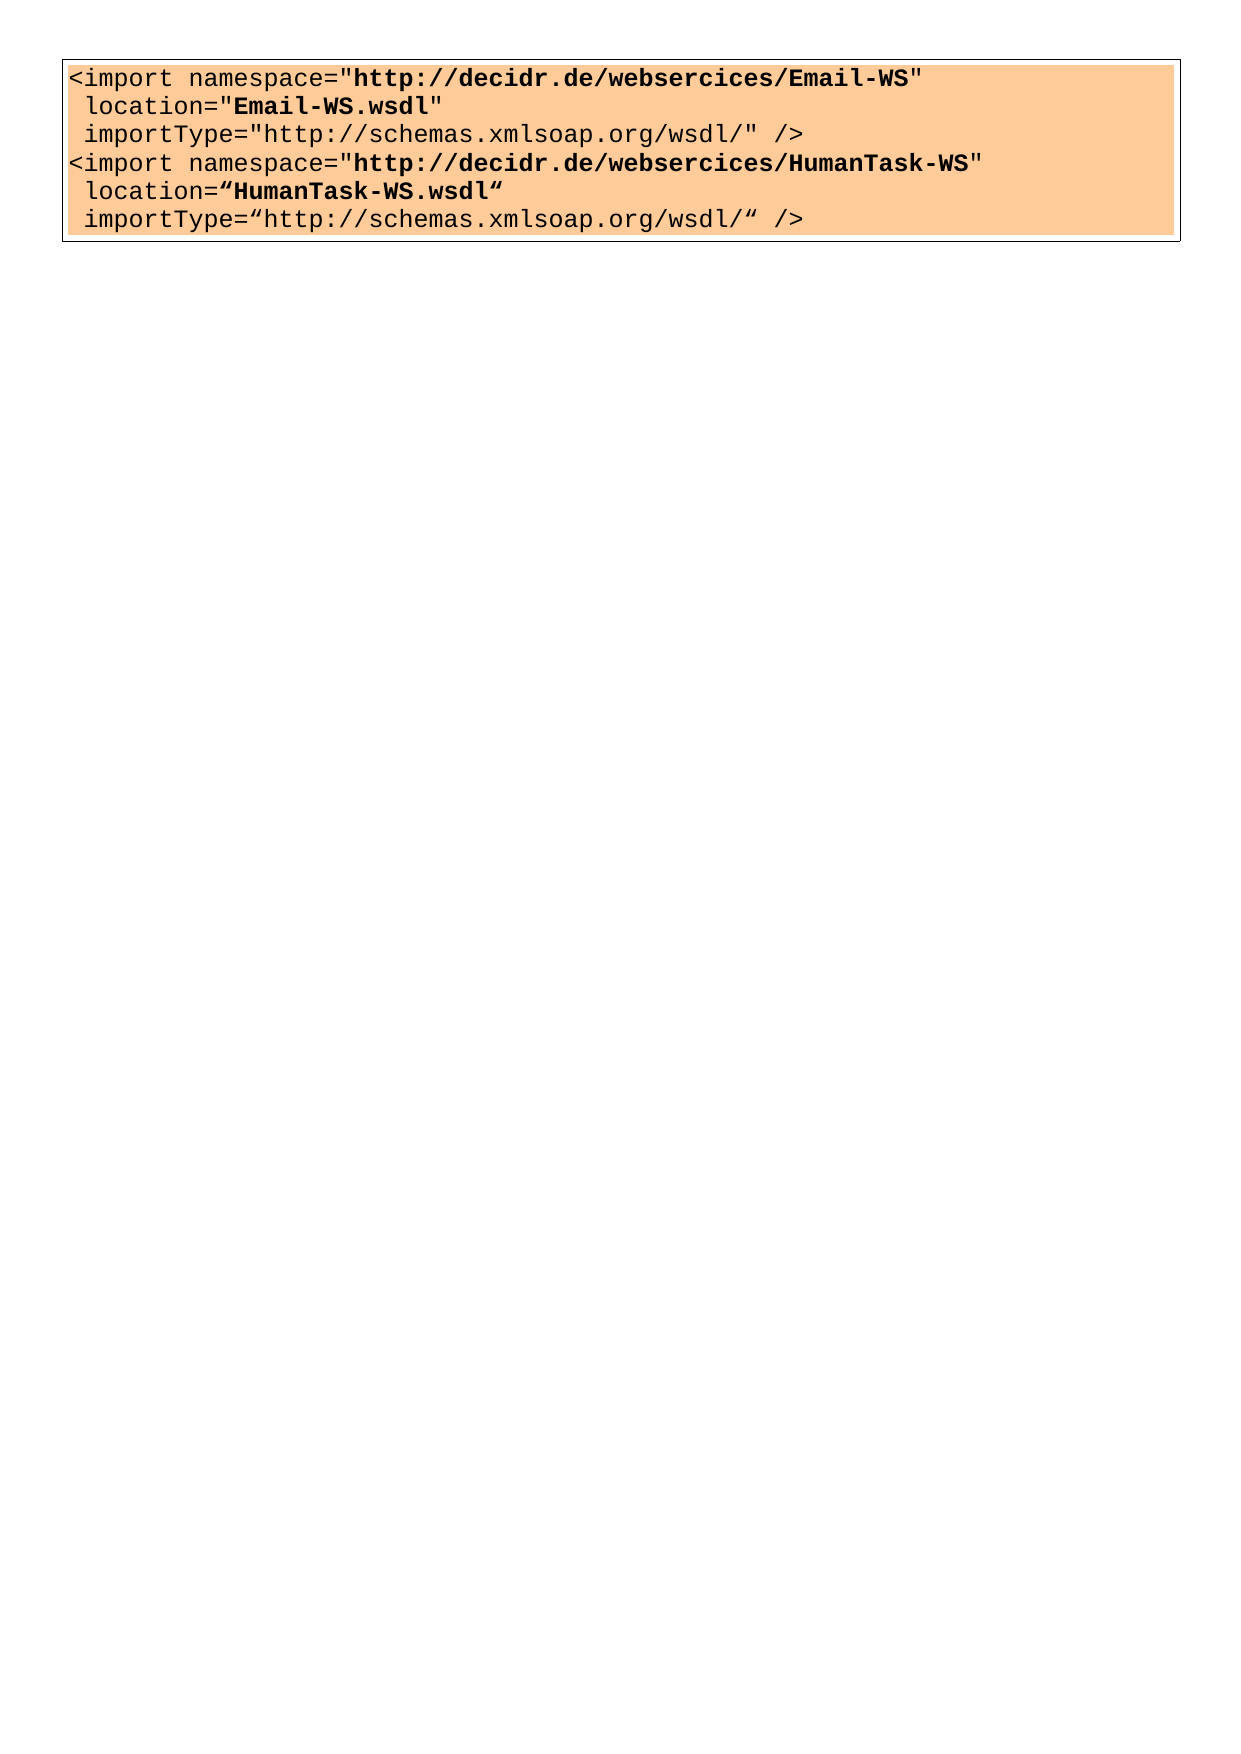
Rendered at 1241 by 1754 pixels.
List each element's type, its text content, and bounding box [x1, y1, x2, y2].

table_header <import namespace="http://decidr.de/websercices/Email-WS" location="Email-WS.wsdl" importType="http://schemas.xmlsoap.org/wsdl/" /> <import namespace="http://decidr.de/websercices/HumanTask-WS" location=“HumanTask-WS.wsdl“ importType=“http://schemas.xmlsoap.org/wsdl/“ /> [63, 60, 1180, 241]
